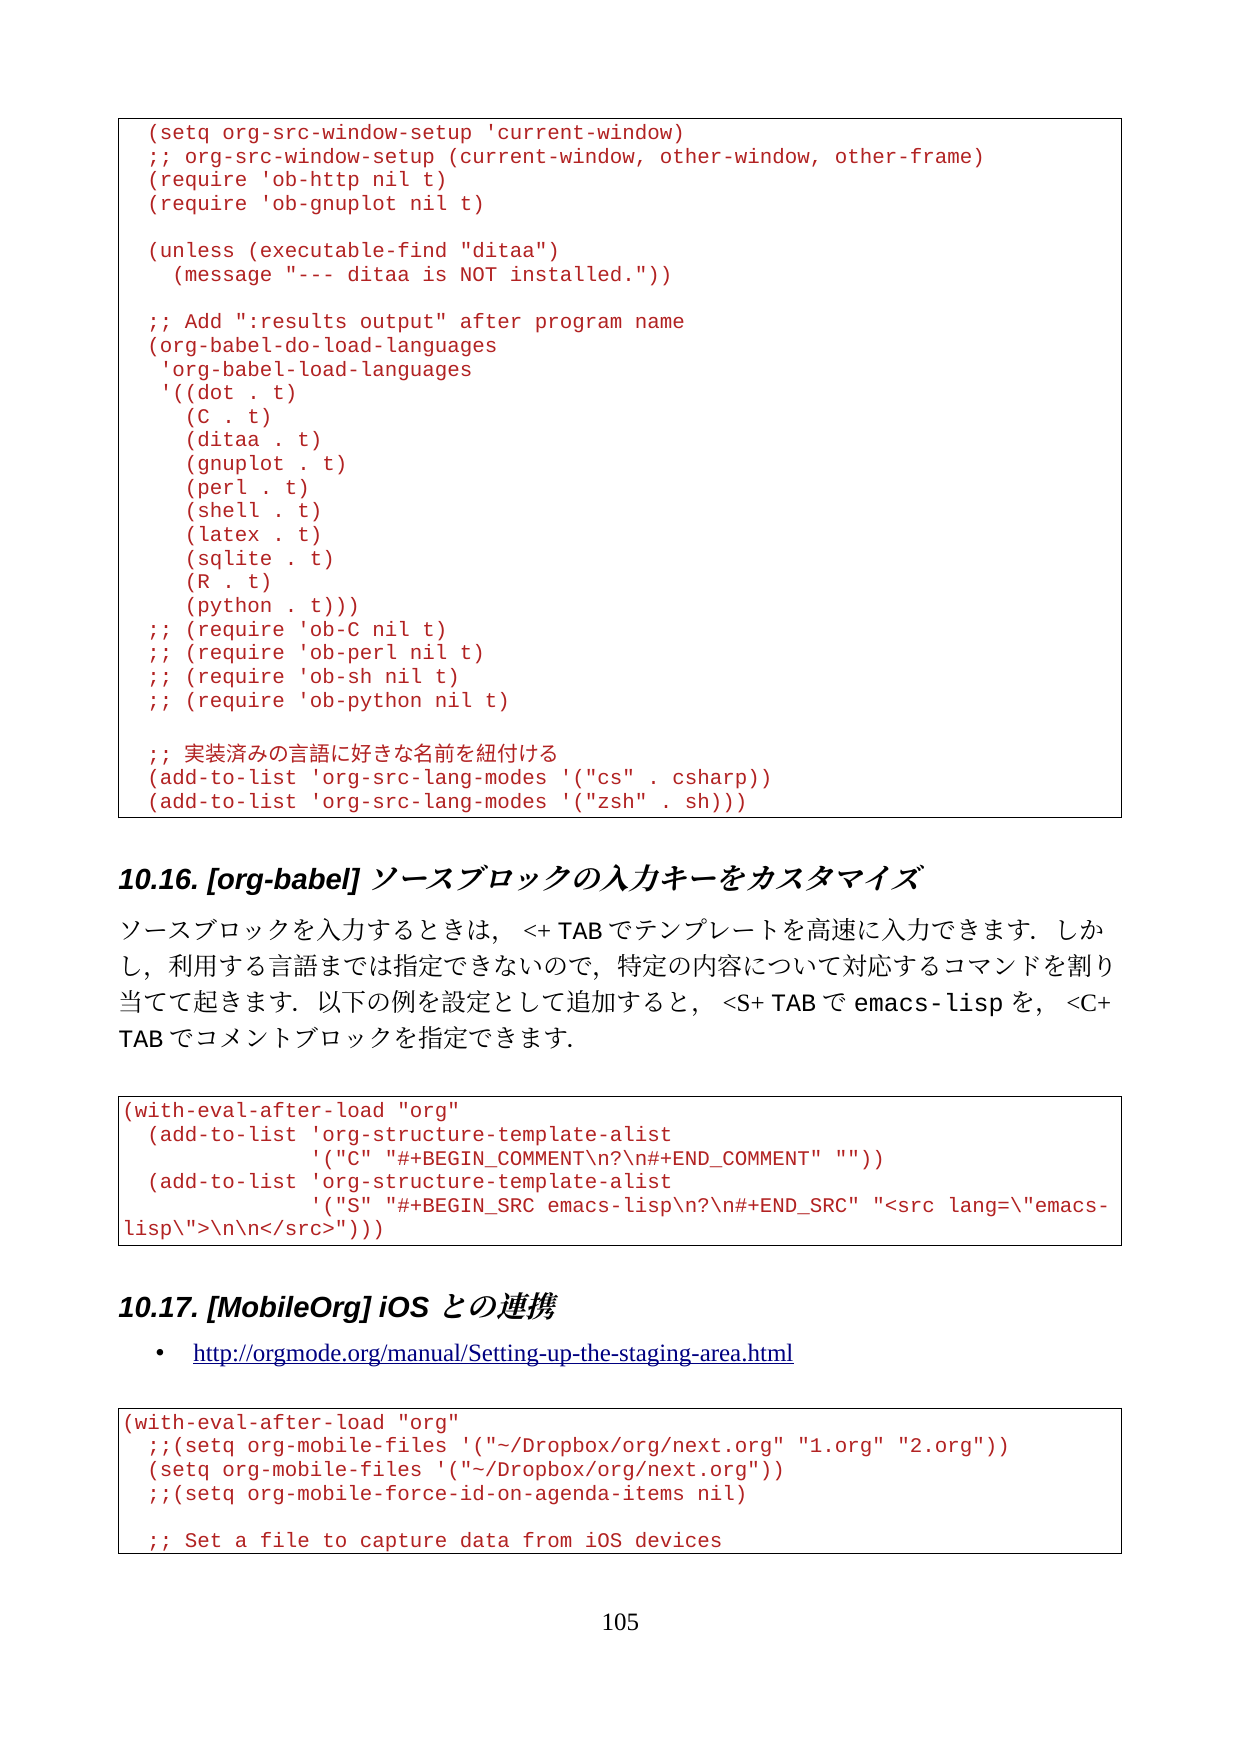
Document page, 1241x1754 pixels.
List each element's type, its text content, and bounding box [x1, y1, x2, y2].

text (shell . t) [119, 496, 1121, 520]
text (message "--- ditaa is NOT installed.")) [119, 260, 1121, 284]
text (ditaa . t) [119, 426, 1121, 449]
text ;; 実装済みの言語に好きな名前を紐付ける [119, 733, 1121, 763]
text (add-to-list 'org-src-lang-modes '("cs" . csharp)) [119, 763, 1121, 787]
text (setq org-mobile-files '("~/Dropbox/org/next.org")) [119, 1455, 1121, 1479]
text (add-to-list 'org-structure-template-alist [119, 1120, 1121, 1143]
text ;;(setq org-mobile-files '("~/Dropbox/org/next.org" "1.org" "2.org")) [119, 1431, 1121, 1455]
text ;; Add ":results output" after program name [119, 307, 1121, 331]
text (with-eval-after-load "org" [119, 1097, 1121, 1120]
text (perl . t) [119, 473, 1121, 496]
subtitle [MobileOrg] iOS との連携 [118, 1283, 1122, 1325]
text (require 'ob-http nil t) [119, 165, 1121, 189]
text (unless (executable-find "ditaa") [119, 236, 1121, 260]
text 'org-babel-load-languages [119, 354, 1121, 378]
text ;; Set a file to capture data from iOS devices [119, 1526, 1121, 1553]
text ソースブロックを入力するときは， <+ TAB でテンプレートを高速に入力できます．しかし，利用する言語までは指定できないので，特定の内容について対応するコマンドを割り当てて起きます．以下の例を設定として追加すると， <S+ TAB で emacs-lisp を， <C+ TAB でコメントブロックを指定できます． [118, 910, 1122, 1084]
text '("C" "#+BEGIN_COMMENT\n?\n#+END_COMMENT" "")) [119, 1143, 1121, 1167]
text (add-to-list 'org-src-lang-modes '("zsh" . sh))) [119, 787, 1121, 817]
text (sqlite . t) [119, 544, 1121, 567]
text (org-babel-do-load-languages [119, 331, 1121, 354]
text (with-eval-after-load "org" [119, 1409, 1121, 1431]
text (python . t))) [119, 591, 1121, 615]
text ;; (require 'ob-sh nil t) [119, 662, 1121, 686]
text (R . t) [119, 567, 1121, 591]
text (C . t) [119, 402, 1121, 426]
text (gnuplot . t) [119, 449, 1121, 473]
text (setq org-src-window-setup 'current-window) [119, 119, 1121, 142]
text (latex . t) [119, 520, 1121, 544]
text (add-to-list 'org-structure-template-alist [119, 1167, 1121, 1191]
text '((dot . t) [119, 378, 1121, 402]
subtitle [org-babel] ソースブロックの入力キーをカスタマイズ [118, 856, 1122, 898]
text (require 'ob-gnuplot nil t) [119, 189, 1121, 213]
text ;; (require 'ob-C nil t) [119, 615, 1121, 638]
text ;;(setq org-mobile-force-id-on-agenda-items nil) [119, 1479, 1121, 1502]
text '("S" "#+BEGIN_SRC emacs-lisp\n?\n#+END_SRC" "<src lang=\"emacs-lisp\">\n\n</src>"))) [119, 1191, 1121, 1245]
text ;; (require 'ob-python nil t) [119, 686, 1121, 709]
text ;; org-src-window-setup (current-window, other-window, other-frame) [119, 142, 1121, 165]
text ;; (require 'ob-perl nil t) [119, 638, 1121, 662]
list http://orgmode.org/manual/Setting-up-the-staging-area.html [156, 1338, 1122, 1395]
